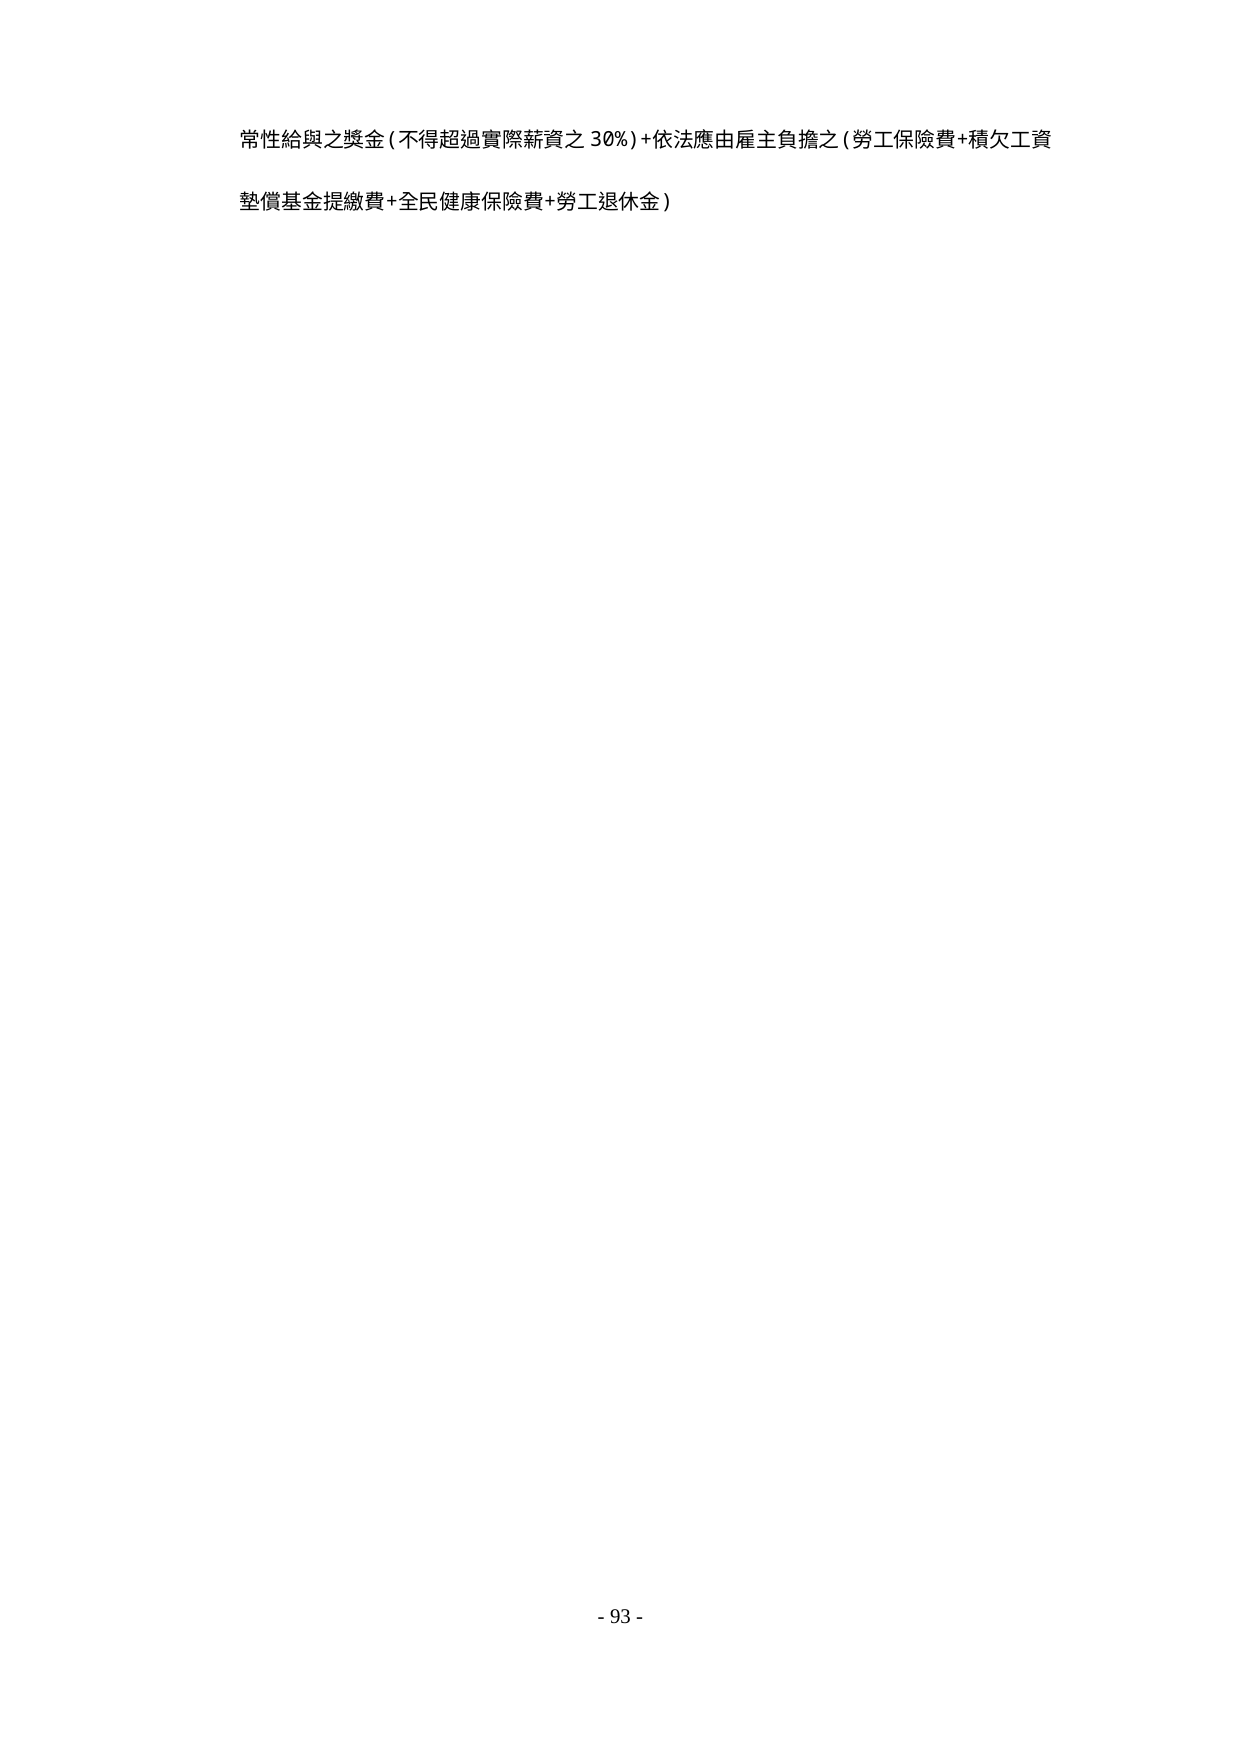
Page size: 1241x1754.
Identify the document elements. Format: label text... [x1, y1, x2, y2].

text 常性給與之獎金(不得超過實際薪資之30%)+依法應由雇主負擔之(勞工保險費+積欠工資墊償基金提繳費+全民健康保險費+勞工退休金) [187, 96, 1053, 221]
